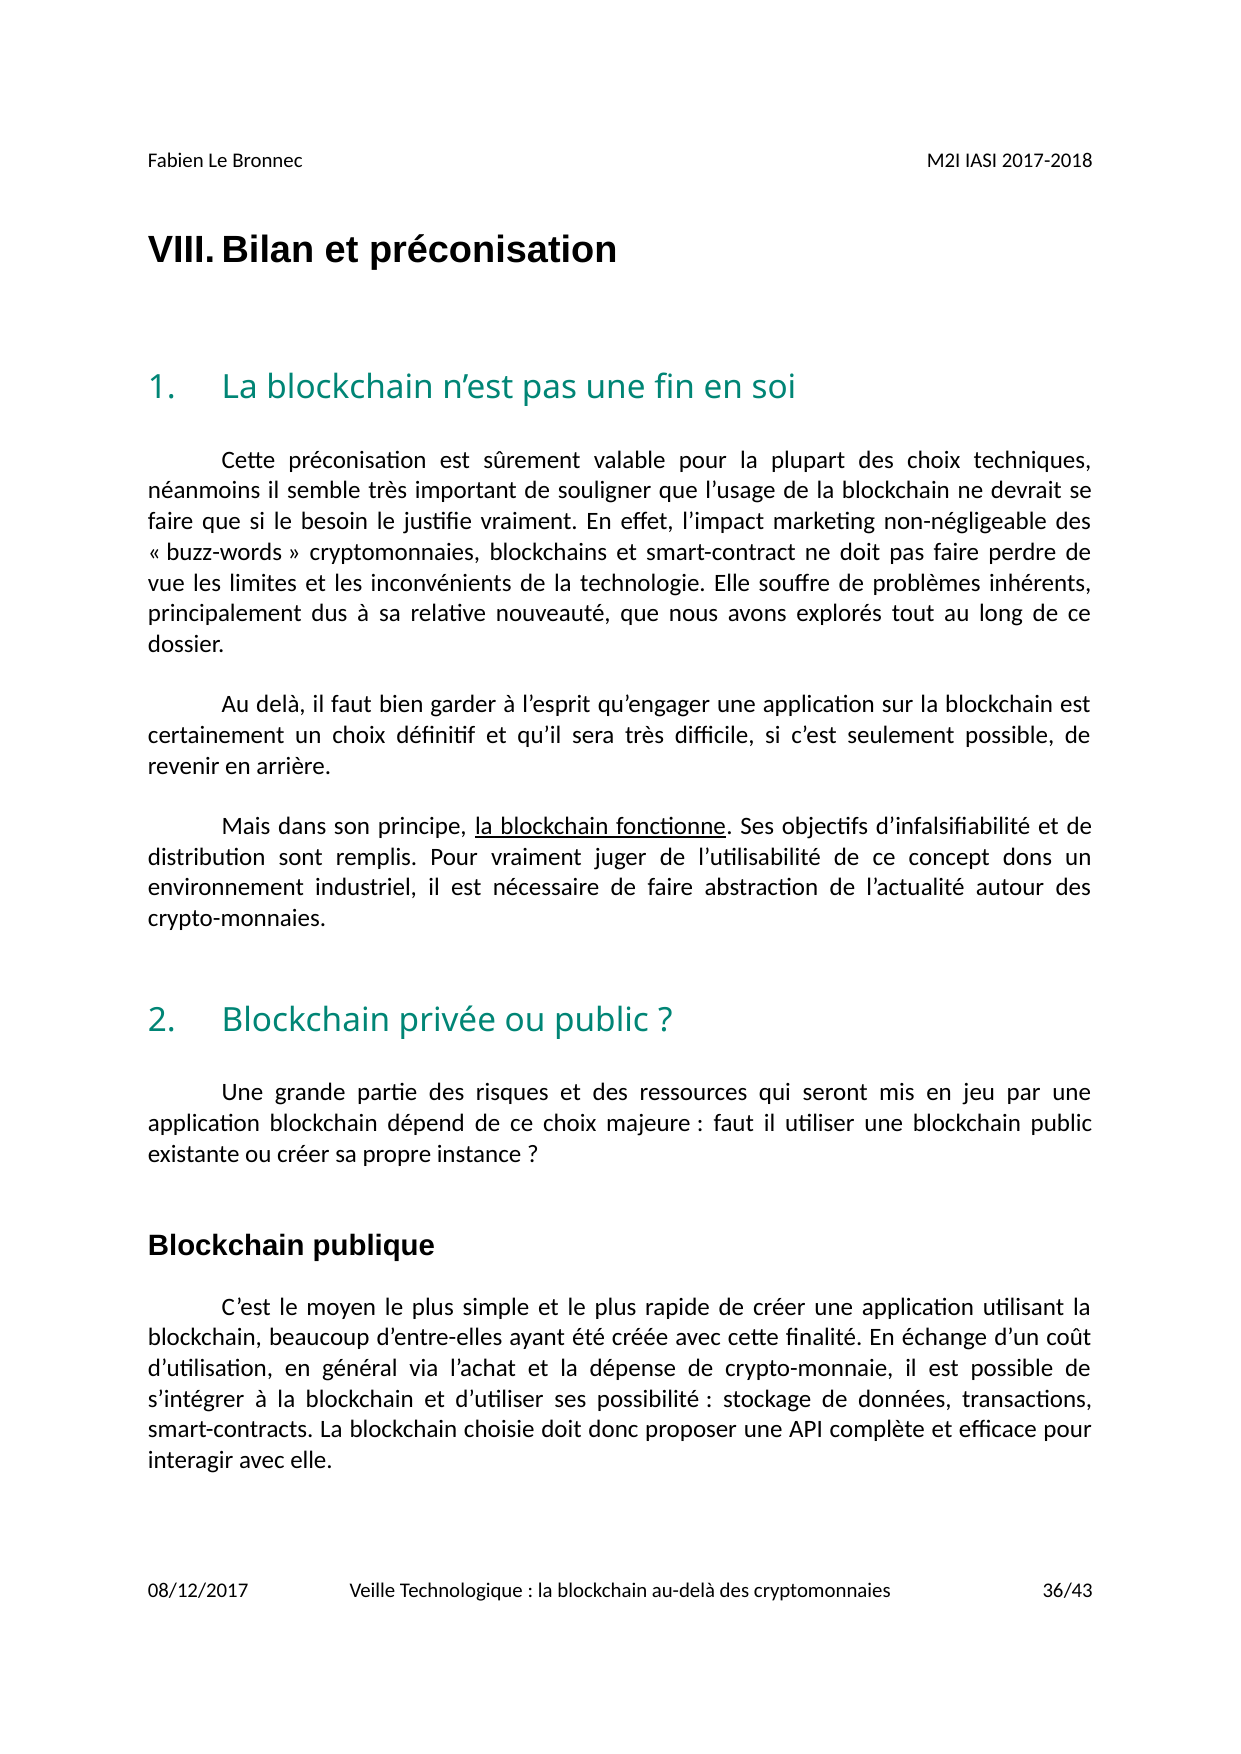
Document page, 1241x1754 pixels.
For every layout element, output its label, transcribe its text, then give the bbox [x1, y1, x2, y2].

subtitle La blockchain n’est pas une fin en soi [148, 363, 1093, 408]
text Cette préconisation est sûrement valable pour la plupart des choix techniques, néanmoins il semble très important de souligner que l’usage de la blockchain ne devrait se faire que si le besoin le justifie vraiment. En effet, l’impact marketing non-négligeable des « buzz-words » cryptomonnaies, blockchains et smart-contract ne doit pas faire perdre de vue les limites et les inconvénients de la technologie. Elle souffre de problèmes inhérents, principalement dus à sa relative nouveauté, que nous avons explorés tout au long de ce dossier. [148, 444, 1093, 659]
subtitle Blockchain privée ou public ? [148, 996, 1093, 1041]
text Mais dans son principe, la blockchain fonctionne. Ses objectifs d’infalsifiabilité et de distribution sont remplis. Pour vraiment juger de l’utilisabilité de ce concept dons un environnement industriel, il est nécessaire de faire abstraction de l’actualité autour des crypto-monnaies. [148, 810, 1093, 933]
subtitle Bilan et préconisation [148, 227, 1093, 271]
text Une grande partie des risques et des ressources qui seront mis en jeu par une application blockchain dépend de ce choix majeure : faut il utiliser une blockchain public existante ou créer sa propre instance ? [148, 1076, 1093, 1168]
subtitle Blockchain publique [148, 1227, 1093, 1261]
text C’est le moyen le plus simple et le plus rapide de créer une application utilisant la blockchain, beaucoup d’entre-elles ayant été créée avec cette finalité. En échange d’un coût d’utilisation, en général via l’achat et la dépense de crypto-monnaie, il est possible de s’intégrer à la blockchain et d’utiliser ses possibilité : stockage de données, transactions, smart-contracts. La blockchain choisie doit donc proposer une API complète et efficace pour interagir avec elle. [148, 1291, 1093, 1475]
text Au delà, il faut bien garder à l’esprit qu’engager une application sur la blockchain est certainement un choix définitif et qu’il sera très difficile, si c’est seulement possible, de revenir en arrière. [148, 688, 1093, 780]
